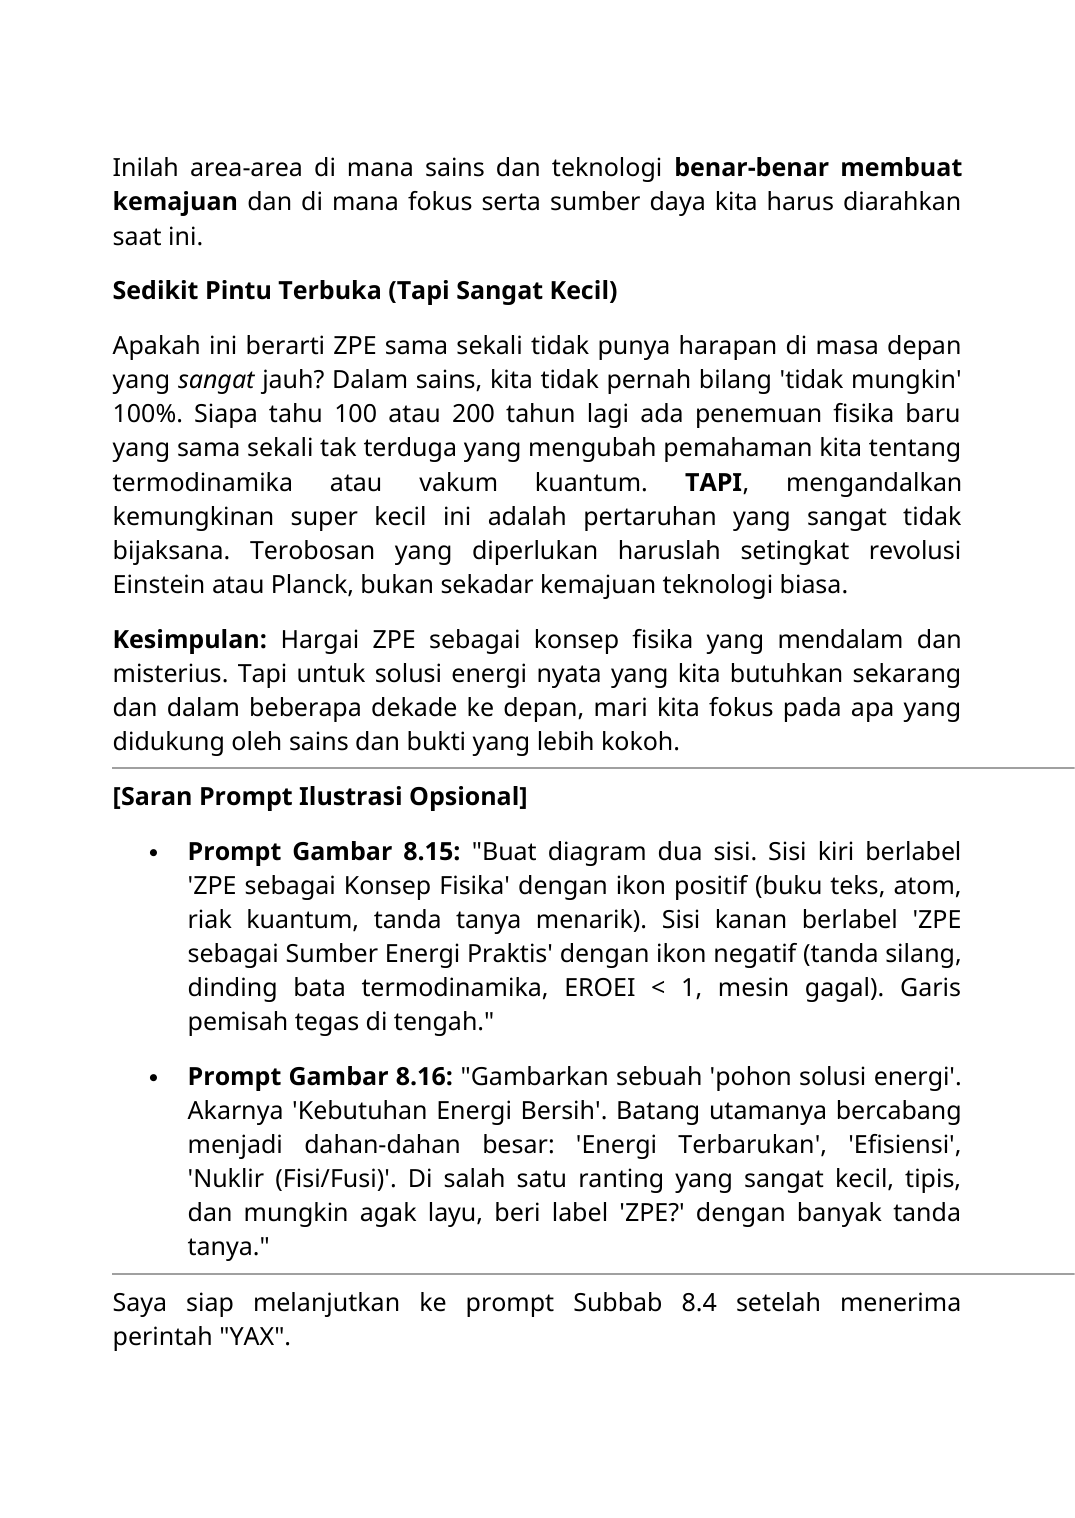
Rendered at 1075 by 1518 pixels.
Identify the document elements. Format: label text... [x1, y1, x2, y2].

text Inilah area-area di mana sains dan teknologi benar-benar membuat kemajuan dan di mana fokus serta sumber daya kita harus diarahkan saat ini. [112, 150, 962, 252]
list Prompt Gambar 8.16: "Gambarkan sebuah 'pohon solusi energi'. Akarnya 'Kebutuhan Energi Bersih'. Batang utamanya bercabang menjadi dahan-dahan besar: 'Energi Terbarukan', 'Efisiensi', 'Nuklir (Fisi/Fusi)'. Di salah satu ranting yang sangat kecil, tipis, dan mungkin agak layu, beri label 'ZPE?' dengan banyak tanda tanya." [150, 1059, 962, 1263]
list Prompt Gambar 8.15: "Buat diagram dua sisi. Sisi kiri berlabel 'ZPE sebagai Konsep Fisika' dengan ikon positif (buku teks, atom, riak kuantum, tanda tanya menarik). Sisi kanan berlabel 'ZPE sebagai Sumber Energi Praktis' dengan ikon negatif (tanda silang, dinding bata termodinamika, EROEI < 1, mesin gagal). Garis pemisah tegas di tengah." [150, 833, 962, 1038]
text Apakah ini berarti ZPE sama sekali tidak punya harapan di masa depan yang sangat jauh? Dalam sains, kita tidak pernah bilang 'tidak mungkin' 100%. Siapa tahu 100 atau 200 tahun lagi ada penemuan fisika baru yang sama sekali tak terduga yang mengubah pemahaman kita tentang termodinamika atau vakum kuantum. TAPI, mengandalkan kemungkinan super kecil ini adalah pertaruhan yang sangat tidak bijaksana. Terobosan yang diperlukan haruslah setingkat revolusi Einstein atau Planck, bukan sekadar kemajuan teknologi biasa. [112, 328, 962, 600]
text Sedikit Pintu Terbuka (Tapi Sangat Kecil) [112, 273, 962, 307]
text Saya siap melanjutkan ke prompt Subbab 8.4 setelah menerima perintah "YAX". [112, 1284, 962, 1352]
text [Saran Prompt Ilustrasi Opsional] [112, 779, 962, 813]
text Kesimpulan: Hargai ZPE sebagai konsep fisika yang mendalam dan misterius. Tapi untuk solusi energi nyata yang kita butuhkan sekarang dan dalam beberapa dekade ke depan, mari kita fokus pada apa yang didukung oleh sains dan bukti yang lebih kokoh. [112, 621, 962, 757]
